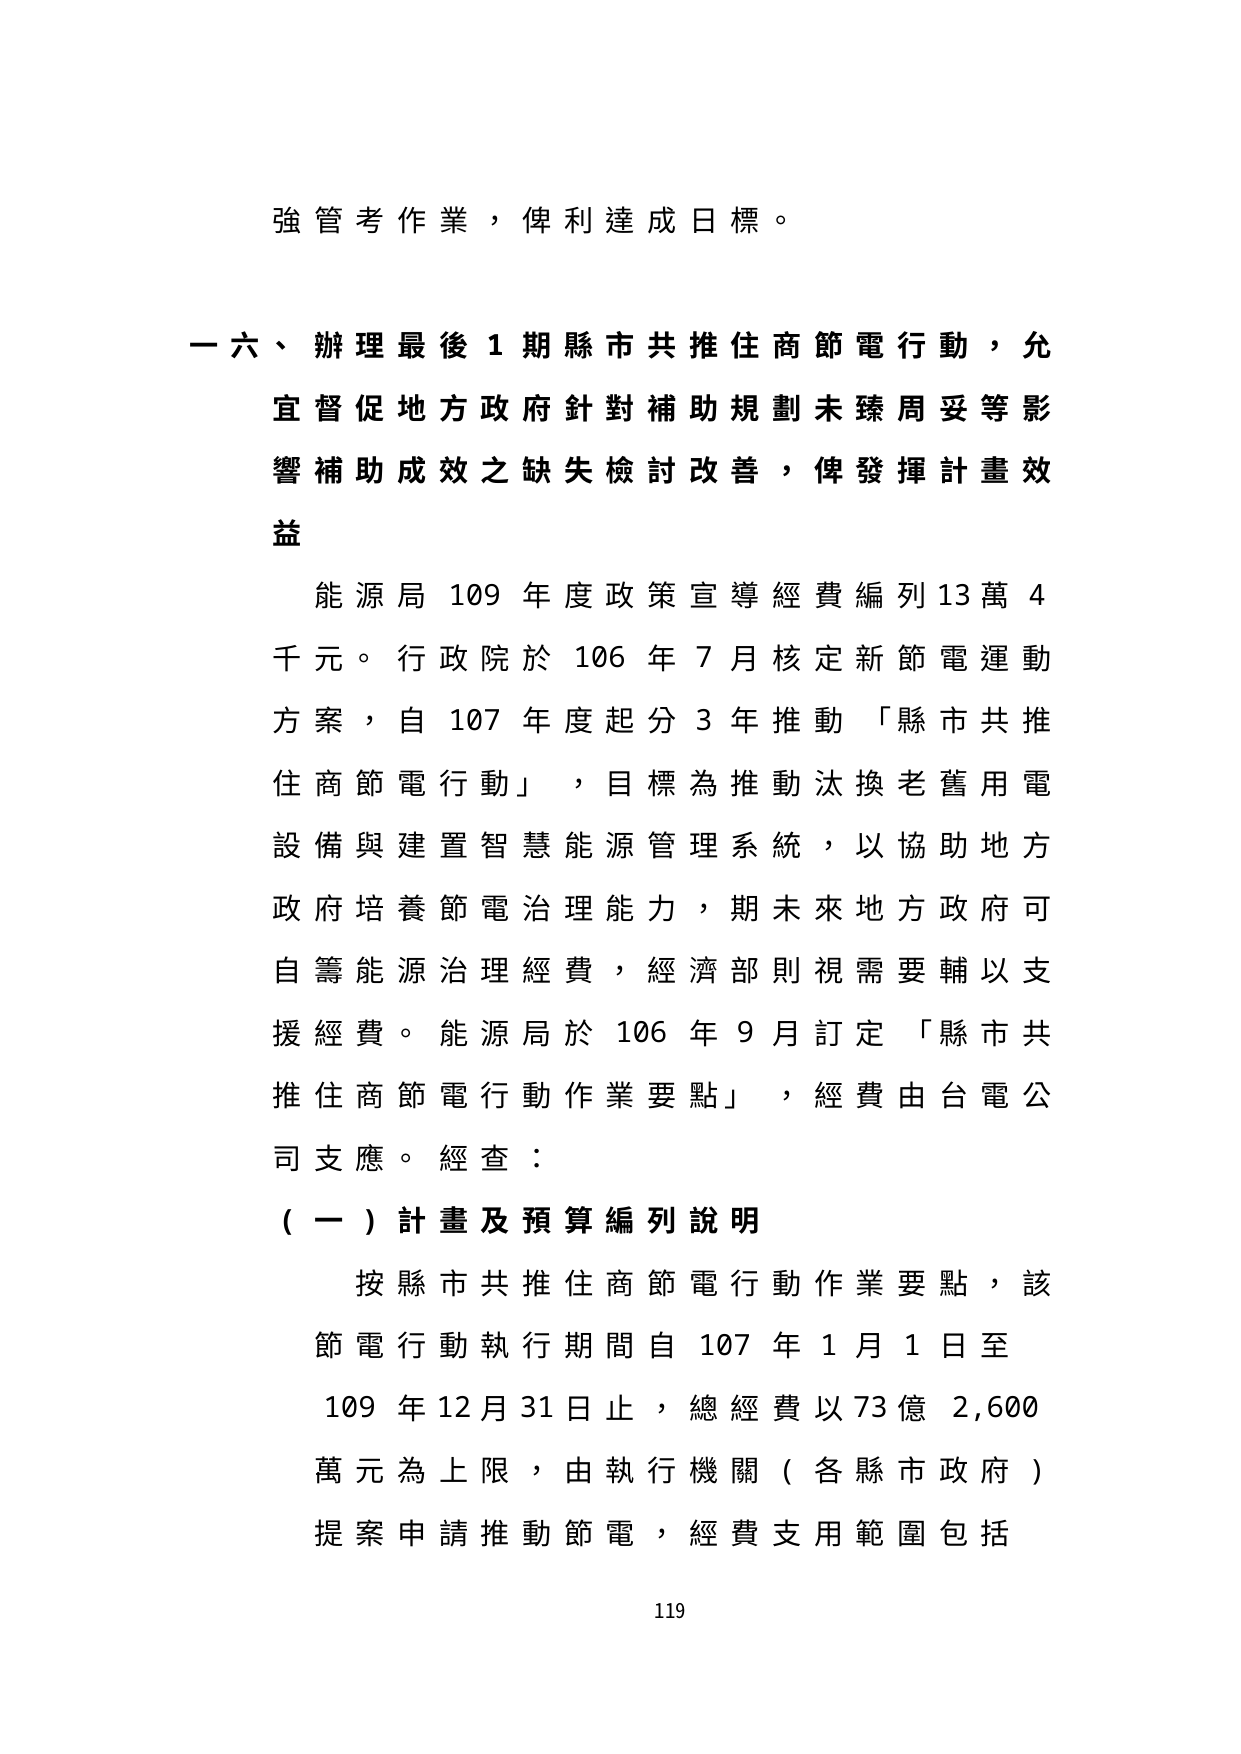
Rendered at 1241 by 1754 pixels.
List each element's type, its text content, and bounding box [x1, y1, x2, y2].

text 按縣市共推住商節電行動作業要點，該節電行動執行期間自107年1月1日至109年12月31日止，總經費以73億2,600萬元為上限，由執行機關(各縣市政府)提案申請推動節電，經費支用範圍包括 [271, 1240, 1058, 1552]
text 一六、辦理最後1期縣市共推住商節電行動，允宜督促地方政府針對補助規劃未臻周妥等影響補助成效之缺失檢討改善，俾發揮計畫效益 [183, 302, 1058, 552]
text 能源局109年度政策宣導經費編列13萬4千元。行政院於106年7月核定新節電運動方案，自107年度起分3年推動「縣市共推住商節電行動」，目標為推動汰換老舊用電設備與建置智慧能源管理系統，以協助地方政府培養節電治理能力，期未來地方政府可自籌能源治理經費，經濟部則視需要輔以支援經費。能源局於106年9月訂定「縣市共推住商節電行動作業要點」，經費由台電公司支應。經查： [242, 552, 1058, 1177]
text 強管考作業，俾利達成日標。 [242, 177, 1058, 240]
text (一)計畫及預算編列說明 [242, 1177, 1058, 1240]
